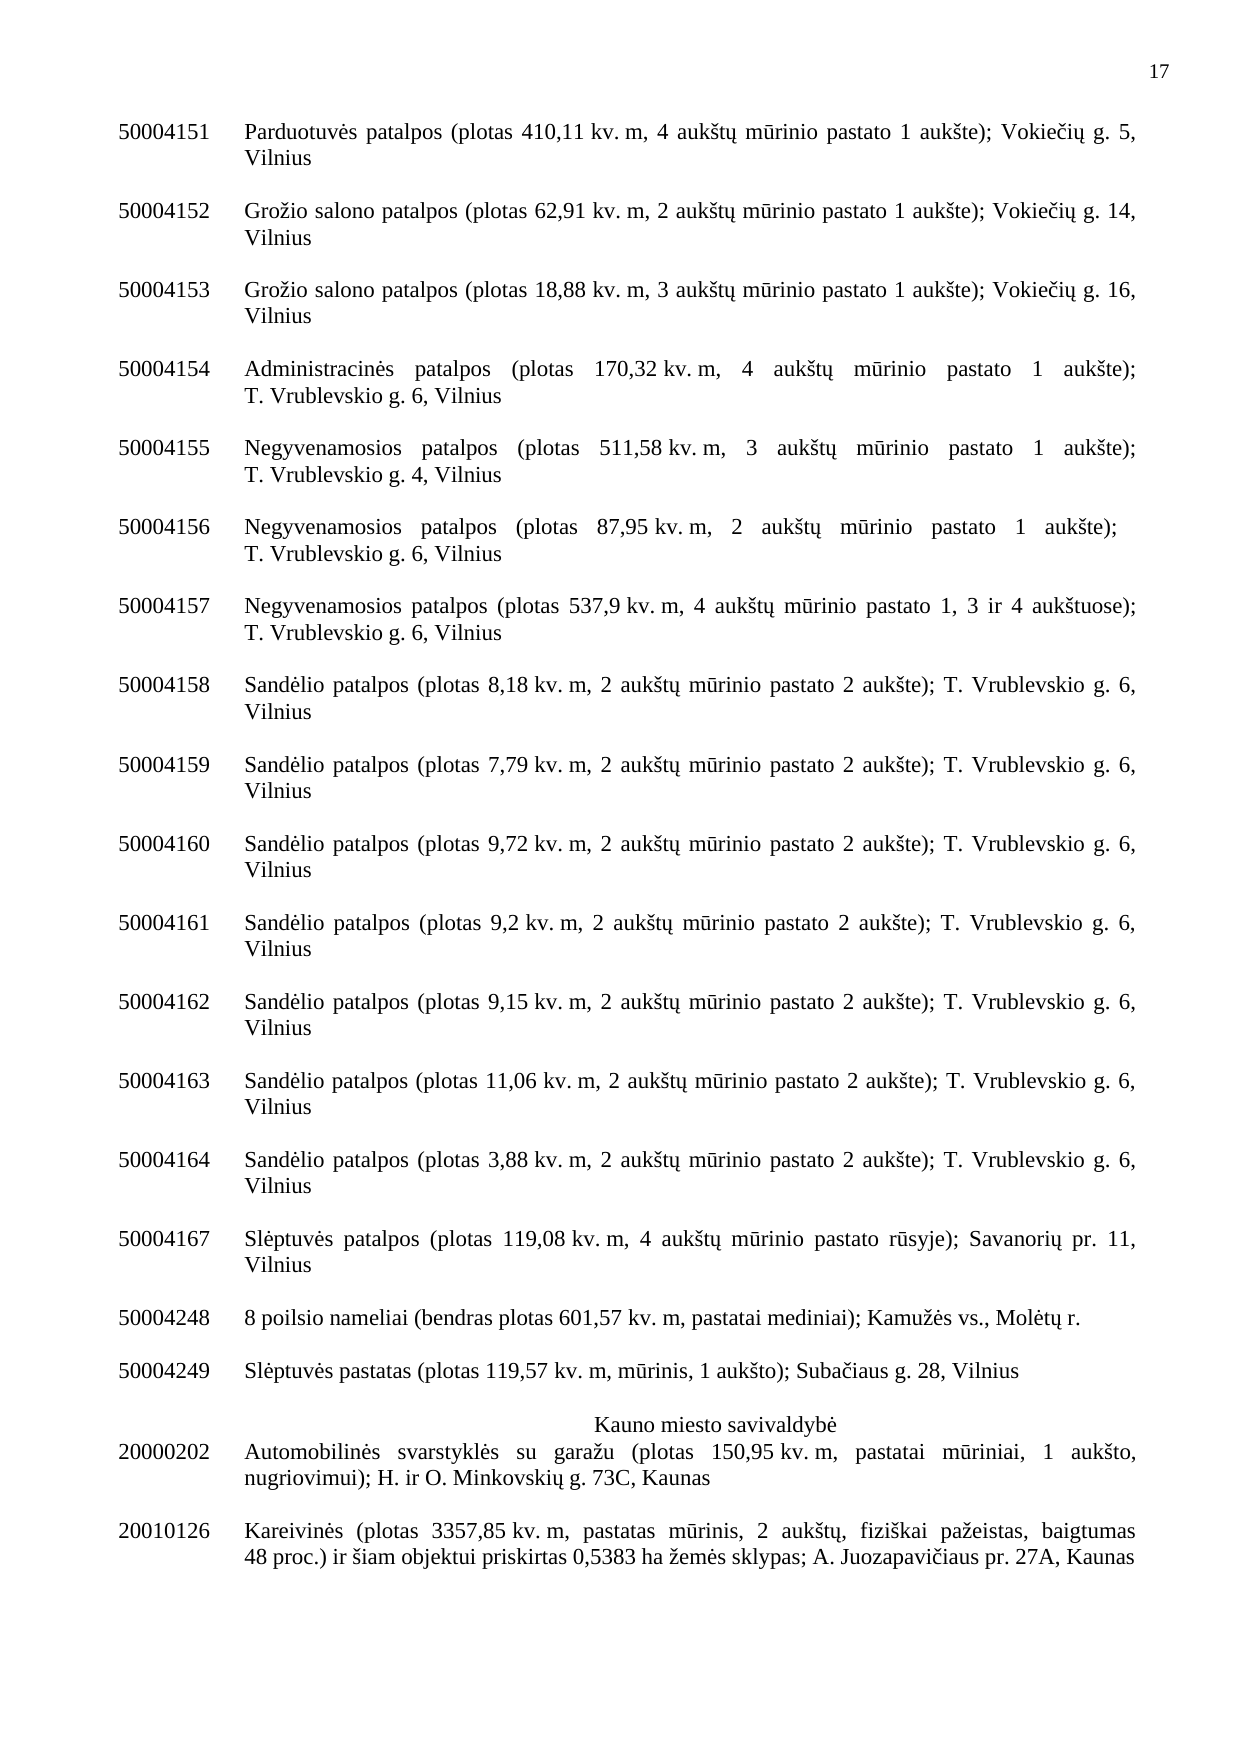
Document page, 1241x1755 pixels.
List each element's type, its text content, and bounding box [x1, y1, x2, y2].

table_cell Sandėlio patalpos (plotas 8,18 kv. m, 2 aukštų mūrinio pastato 2 aukšte); T. Vrublevskio g. 6, Vilnius [233, 672, 1148, 724]
table_cell 50004157 [101, 593, 233, 645]
table_cell Kauno miesto savivaldybė [233, 1412, 1198, 1438]
table_cell [1193, 434, 1198, 487]
table_cell Automobilinės svarstyklės su garažu (plotas 150,95 kv. m, pastatai mūriniai, 1 aukšto, nugriovimui); H. ir O. Minkovskių g. 73C, Kaunas [233, 1438, 1148, 1491]
table_cell [1163, 988, 1178, 1041]
table_cell [1163, 434, 1178, 487]
table_cell [1163, 197, 1178, 250]
table_cell Grožio salono patalpos (plotas 62,91 kv. m, 2 aukštų mūrinio pastato 1 aukšte); Vokiečių g. 14, Vilnius [233, 197, 1148, 250]
table_cell Parduotuvės patalpos (plotas 410,11 kv. m, 4 aukštų mūrinio pastato 1 aukšte); Vokiečių g. 5, Vilnius [233, 118, 1148, 171]
table_cell [101, 961, 1198, 988]
table_cell 50004151 [101, 118, 233, 171]
table_cell [101, 1383, 1198, 1409]
table_cell [101, 1120, 1198, 1146]
table_cell [101, 645, 1198, 672]
table_cell [1193, 593, 1198, 645]
table_cell [1178, 355, 1192, 408]
table_cell [1193, 909, 1198, 961]
table_cell [1163, 1067, 1178, 1119]
table_cell [1193, 514, 1198, 566]
table_cell [1148, 988, 1163, 1041]
table_cell [1163, 909, 1178, 961]
table_cell [1163, 276, 1178, 329]
table_cell 50004160 [101, 830, 233, 882]
table_cell [1163, 118, 1178, 171]
table_cell 50004154 [101, 355, 233, 408]
table_cell [1193, 988, 1198, 1041]
table_cell [1178, 514, 1192, 566]
table_cell 50004161 [101, 909, 233, 961]
table_cell Negyvenamosios patalpos (plotas 511,58 kv. m, 3 aukštų mūrinio pastato 1 aukšte); T. Vrublevskio g. 4, Vilnius [233, 434, 1148, 487]
table_cell [1193, 751, 1198, 803]
table_cell [1148, 514, 1163, 566]
table_cell [1148, 672, 1163, 724]
table_cell [1193, 1225, 1198, 1278]
table_cell Grožio salono patalpos (plotas 18,88 kv. m, 3 aukštų mūrinio pastato 1 aukšte); Vokiečių g. 16, Vilnius [233, 276, 1148, 329]
table_cell [1178, 1357, 1192, 1383]
table_cell [1178, 988, 1192, 1041]
table_cell [1193, 1517, 1198, 1570]
table_cell 50004156 [101, 514, 233, 566]
table_cell [1193, 1067, 1198, 1119]
table_cell Kareivinės (plotas 3357,85 kv. m, pastatas mūrinis, 2 aukštų, fiziškai pažeistas, baigtumas 48 proc.) ir šiam objektui priskirtas 0,5383 ha žemės sklypas; A. Juozapavičiaus pr. 27A, Kaunas [233, 1517, 1148, 1570]
table_cell Slėptuvės patalpos (plotas 119,08 kv. m, 4 aukštų mūrinio pastato rūsyje); Savanorių pr. 11, Vilnius [233, 1225, 1148, 1278]
table_cell [1178, 909, 1192, 961]
table_cell [1163, 1225, 1178, 1278]
table_cell Sandėlio patalpos (plotas 7,79 kv. m, 2 aukštų mūrinio pastato 2 aukšte); T. Vrublevskio g. 6, Vilnius [233, 751, 1148, 803]
table_cell [1148, 434, 1163, 487]
table_cell 50004158 [101, 672, 233, 724]
table_cell [1163, 672, 1178, 724]
table_cell [1193, 197, 1198, 250]
table_cell [1193, 672, 1198, 724]
table_cell [1148, 1067, 1163, 1119]
table_cell [101, 1199, 1198, 1225]
table_cell [1148, 118, 1163, 171]
table_cell 50004152 [101, 197, 233, 250]
table_cell [1163, 830, 1178, 882]
table_cell 8 poilsio nameliai (bendras plotas 601,57 kv. m, pastatai mediniai); Kamužės vs., Molėtų r. [233, 1304, 1148, 1330]
table_cell [1163, 355, 1178, 408]
table_cell [1148, 1517, 1163, 1570]
table_cell Negyvenamosios patalpos (plotas 537,9 kv. m, 4 aukštų mūrinio pastato 1, 3 ir 4 aukštuose); T. Vrublevskio g. 6, Vilnius [233, 593, 1148, 645]
table_cell [101, 1278, 1198, 1304]
table_cell [1163, 1304, 1178, 1330]
table_cell [1178, 1517, 1192, 1570]
table_cell [1148, 1438, 1163, 1491]
table_cell [1148, 593, 1163, 645]
table_cell [1178, 593, 1192, 645]
table_cell 50004155 [101, 434, 233, 487]
table_cell Slėptuvės pastatas (plotas 119,57 kv. m, mūrinis, 1 aukšto); Subačiaus g. 28, Vilnius [233, 1357, 1148, 1383]
table_cell Sandėlio patalpos (plotas 3,88 kv. m, 2 aukštų mūrinio pastato 2 aukšte); T. Vrublevskio g. 6, Vilnius [233, 1146, 1148, 1199]
table_cell [1148, 1146, 1163, 1199]
table_cell Sandėlio patalpos (plotas 9,15 kv. m, 2 aukštų mūrinio pastato 2 aukšte); T. Vrublevskio g. 6, Vilnius [233, 988, 1148, 1041]
table_cell [1148, 197, 1163, 250]
table_cell [101, 1041, 1198, 1067]
table_cell Negyvenamosios patalpos (plotas 87,95 kv. m, 2 aukštų mūrinio pastato 1 aukšte); T. Vrublevskio g. 6, Vilnius [233, 514, 1148, 566]
table_cell [101, 1330, 1198, 1357]
table_cell [1148, 909, 1163, 961]
table_cell [101, 1570, 1198, 1596]
table_cell [101, 250, 1198, 276]
table_cell [1178, 672, 1192, 724]
table_cell 50004249 [101, 1357, 233, 1383]
table_cell [1178, 118, 1192, 171]
table_cell [1163, 1357, 1178, 1383]
table_cell [1193, 1438, 1198, 1491]
table_cell 20000202 [101, 1438, 233, 1491]
table_cell [1178, 276, 1192, 329]
table_cell [1148, 355, 1163, 408]
table_cell [1178, 751, 1192, 803]
table_cell [1148, 1304, 1163, 1330]
table_cell [101, 329, 1198, 355]
table_cell 50004162 [101, 988, 233, 1041]
table_cell [1193, 1357, 1198, 1383]
table_cell Administracinės patalpos (plotas 170,32 kv. m, 4 aukštų mūrinio pastato 1 aukšte); T. Vrublevskio g. 6, Vilnius [233, 355, 1148, 408]
table_cell [101, 1412, 233, 1438]
table_cell [1148, 1225, 1163, 1278]
table_cell 50004164 [101, 1146, 233, 1199]
table_cell [101, 408, 1198, 434]
table_cell [1148, 751, 1163, 803]
table_cell [1193, 355, 1198, 408]
table_cell [1163, 751, 1178, 803]
table_cell [1178, 830, 1192, 882]
table_cell [1163, 1146, 1178, 1199]
table_cell [101, 724, 1198, 751]
table_cell [1148, 830, 1163, 882]
table_cell [101, 1491, 1198, 1517]
table_cell 50004153 [101, 276, 233, 329]
table_cell [101, 803, 1198, 830]
table_cell 50004163 [101, 1067, 233, 1119]
table_cell 50004248 [101, 1304, 233, 1330]
table_cell [1178, 1438, 1192, 1491]
table_cell [1178, 197, 1192, 250]
table_cell 50004159 [101, 751, 233, 803]
table_cell [101, 883, 1198, 909]
table_cell [101, 171, 1198, 197]
table_cell [1178, 1225, 1192, 1278]
table_cell [101, 487, 1198, 513]
table_cell [1193, 830, 1198, 882]
table_cell Sandėlio patalpos (plotas 9,2 kv. m, 2 aukštų mūrinio pastato 2 aukšte); T. Vrublevskio g. 6, Vilnius [233, 909, 1148, 961]
table_cell [1193, 118, 1198, 171]
table_cell [101, 566, 1198, 592]
table_cell [1163, 514, 1178, 566]
table_cell [1193, 1304, 1198, 1330]
table_cell [1163, 1517, 1178, 1570]
table_cell Sandėlio patalpos (plotas 11,06 kv. m, 2 aukštų mūrinio pastato 2 aukšte); T. Vrublevskio g. 6, Vilnius [233, 1067, 1148, 1119]
table_cell [1178, 1067, 1192, 1119]
table_cell [1193, 1146, 1198, 1199]
table_cell [1178, 1304, 1192, 1330]
table_cell Sandėlio patalpos (plotas 9,72 kv. m, 2 aukštų mūrinio pastato 2 aukšte); T. Vrublevskio g. 6, Vilnius [233, 830, 1148, 882]
table_cell [1148, 1357, 1163, 1383]
table_cell 20010126 [101, 1517, 233, 1570]
table_cell [1163, 1438, 1178, 1491]
table_cell [1193, 276, 1198, 329]
table_cell [1163, 593, 1178, 645]
table_cell [1178, 434, 1192, 487]
table_cell 50004167 [101, 1225, 233, 1278]
table_cell [1178, 1146, 1192, 1199]
table_cell [1148, 276, 1163, 329]
